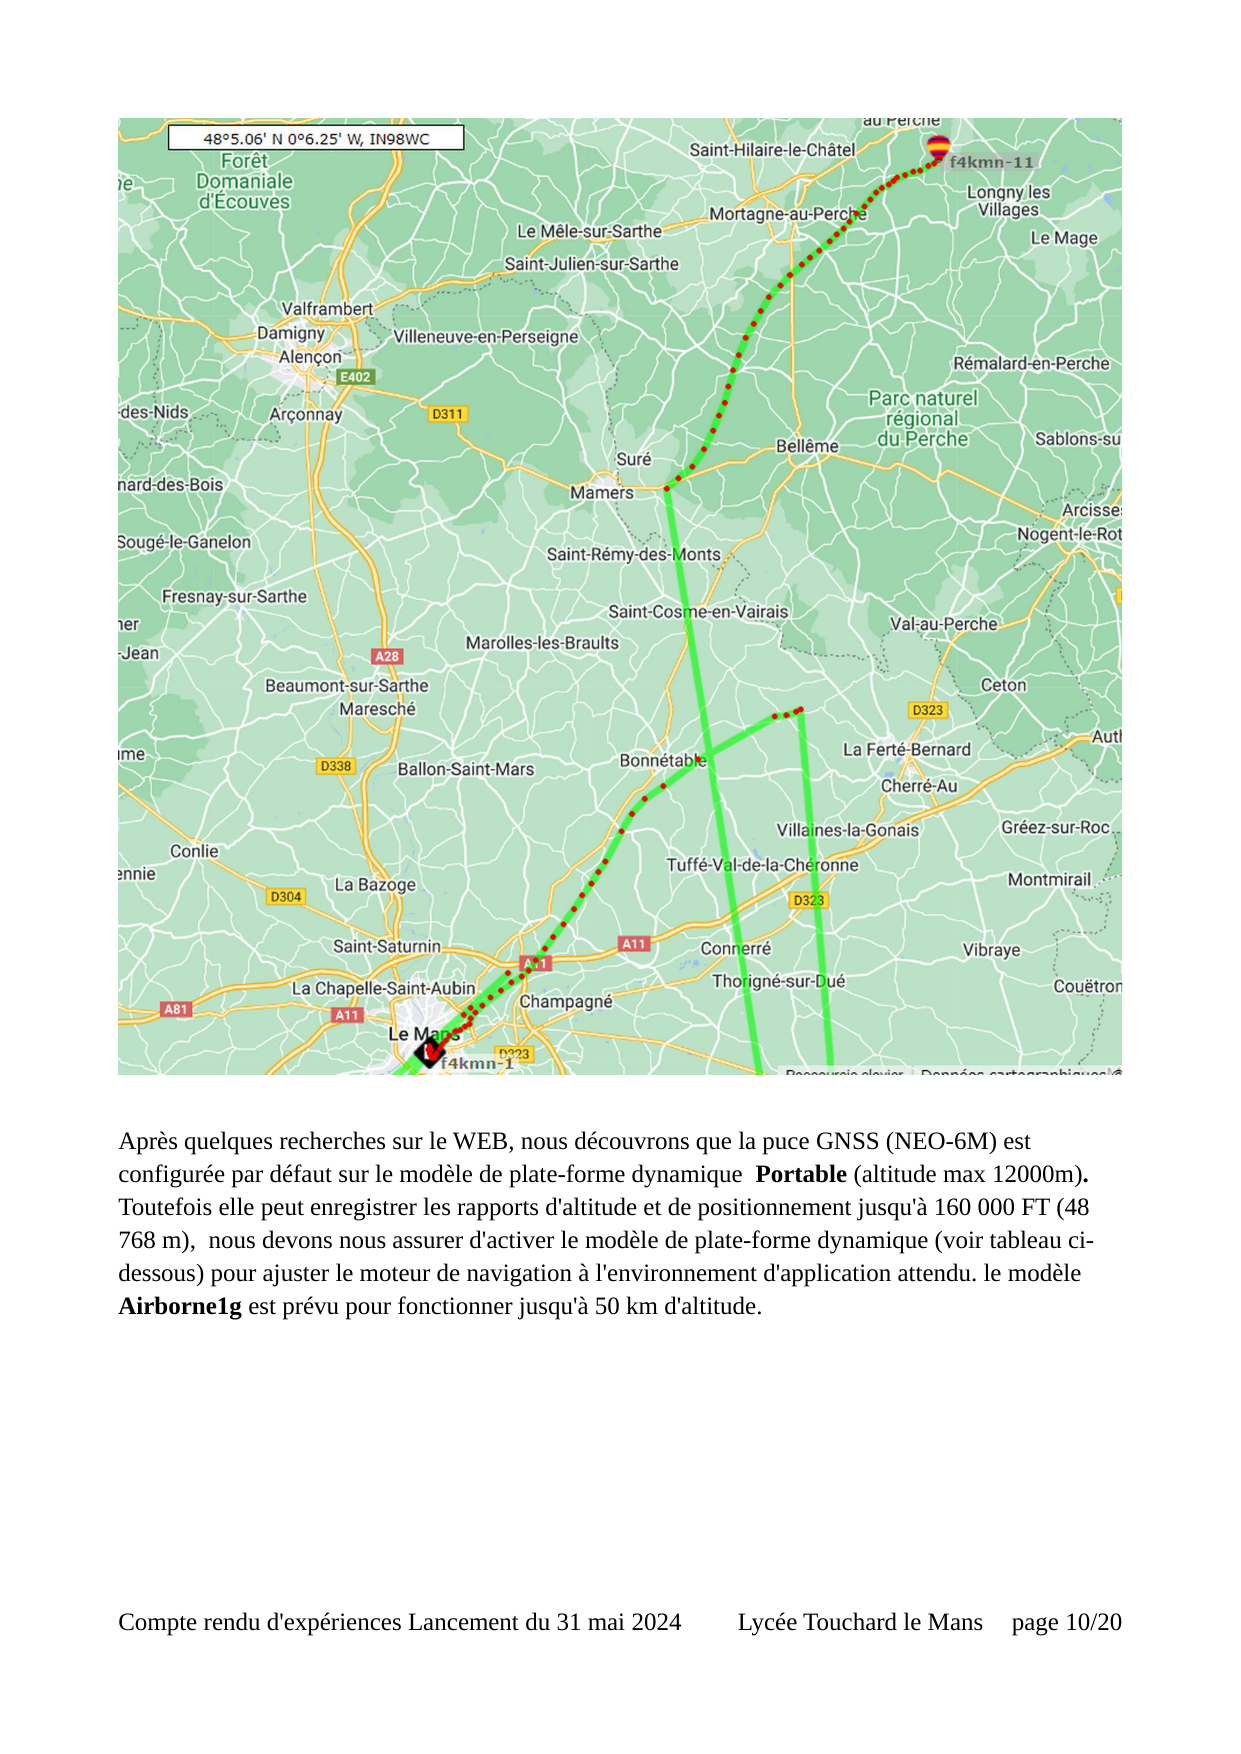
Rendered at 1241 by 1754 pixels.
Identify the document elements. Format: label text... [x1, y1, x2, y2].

picture [118, 118, 1123, 1075]
text Après quelques recherches sur le WEB, nous découvrons que la puce GNSS (NEO-6M) est configurée par défaut sur le modèle de plate-forme dynamique Portable (altitude max 12000m). Toutefois elle peut enregistrer les rapports d'altitude et de positionnement jusqu'à 160 000 FT (48 768 m), nous devons nous assurer d'activer le modèle de plate-forme dynamique (voir tableau ci-dessous) pour ajuster le moteur de navigation à l'environnement d'application attendu. le modèle Airborne1g est prévu pour fonctionner jusqu'à 50 km d'altitude. [118, 1126, 1122, 1320]
